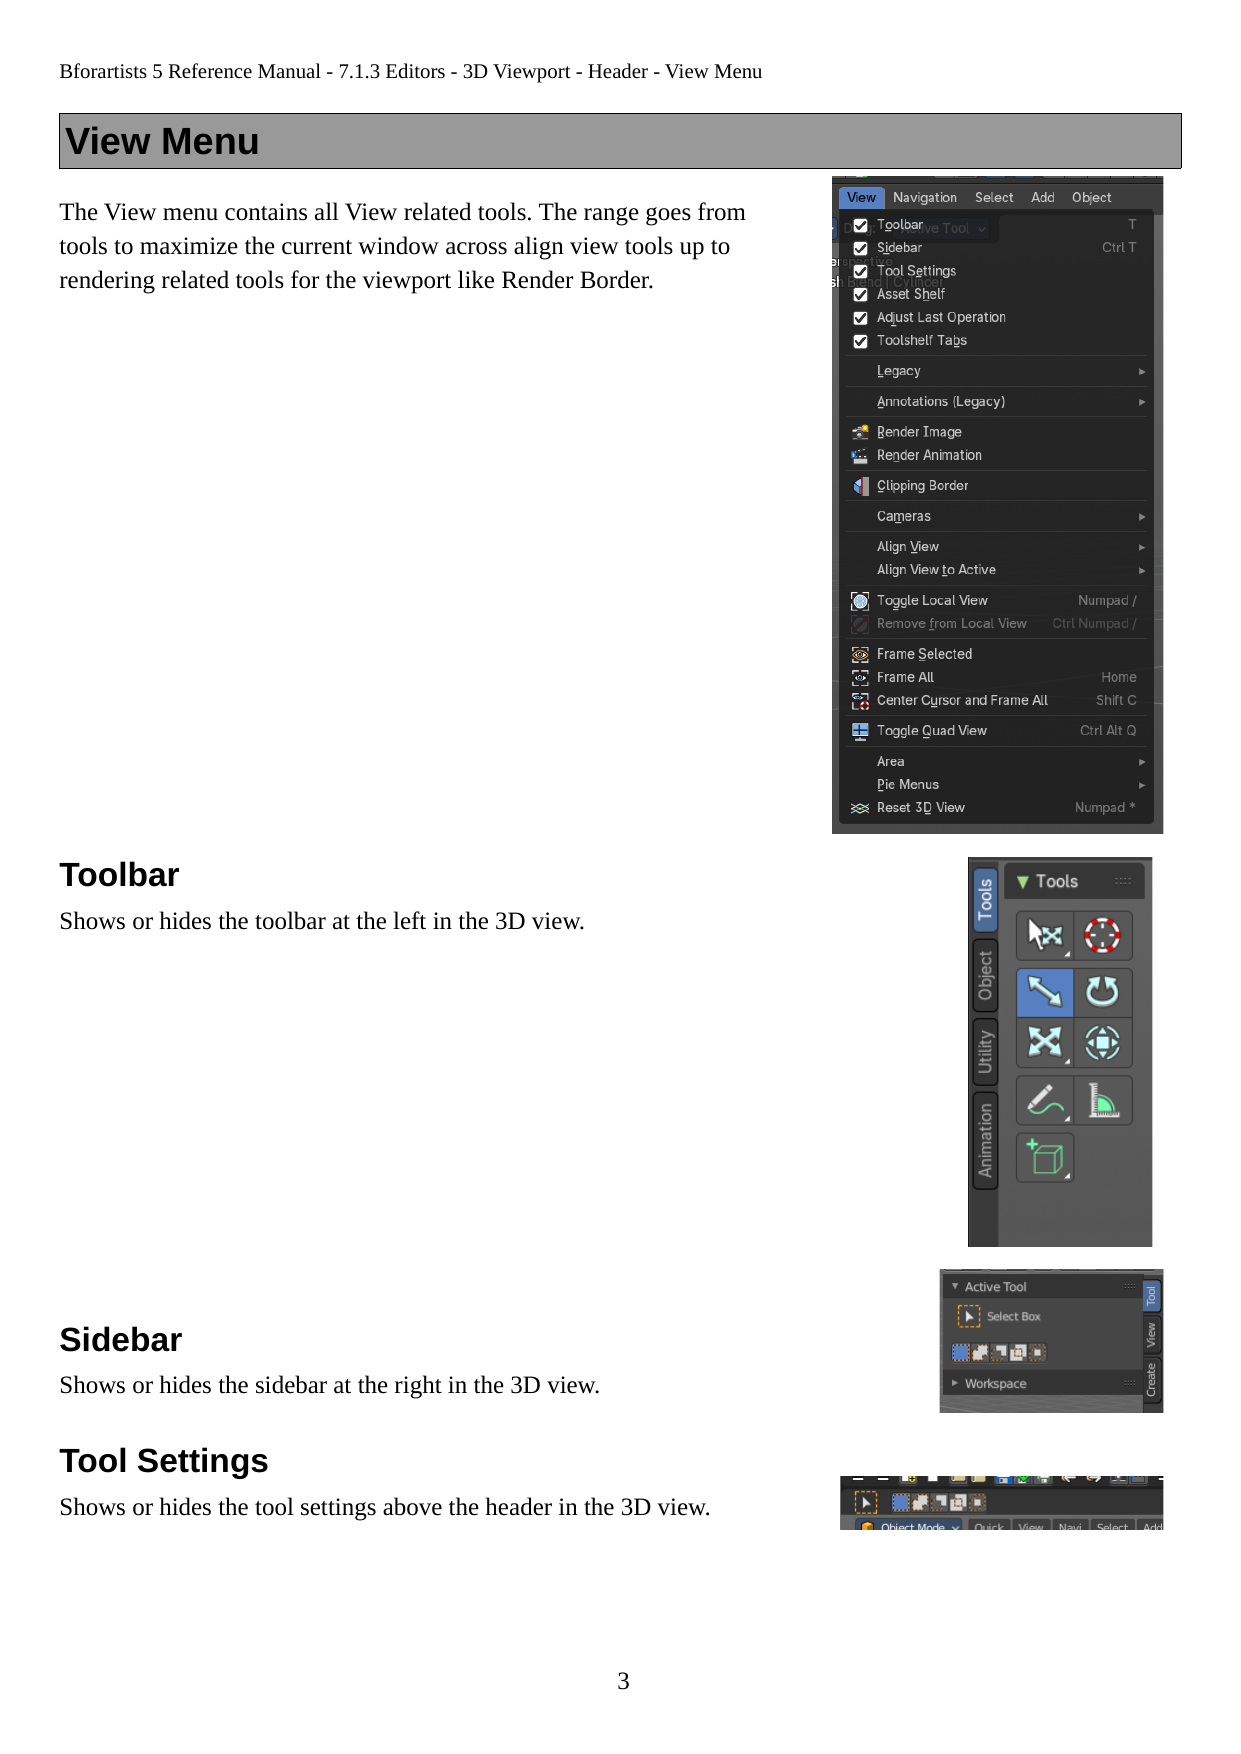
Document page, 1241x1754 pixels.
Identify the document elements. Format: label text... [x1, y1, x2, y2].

subtitle Toolbar [59, 855, 1181, 893]
subtitle [1164, 1319, 1181, 1358]
table_header View Menu [60, 114, 1181, 168]
text Shows or hides the toolbar at the left in the 3D view. [59, 906, 968, 935]
subtitle Sidebar [59, 1319, 939, 1358]
subtitle Tool Settings [59, 1440, 1181, 1479]
text Shows or hides the tool settings above the header in the 3D view. [59, 1492, 840, 1520]
picture [939, 1269, 1164, 1413]
picture [968, 857, 1153, 1247]
text The View menu contains all View related tools. The range goes from tools to maximize the current window across align view tools up to rendering related tools for the viewport like Render Border. [59, 197, 832, 294]
text Shows or hides the sidebar at the right in the 3D view. [59, 1371, 939, 1399]
picture [832, 176, 1164, 834]
picture [840, 1476, 1164, 1530]
